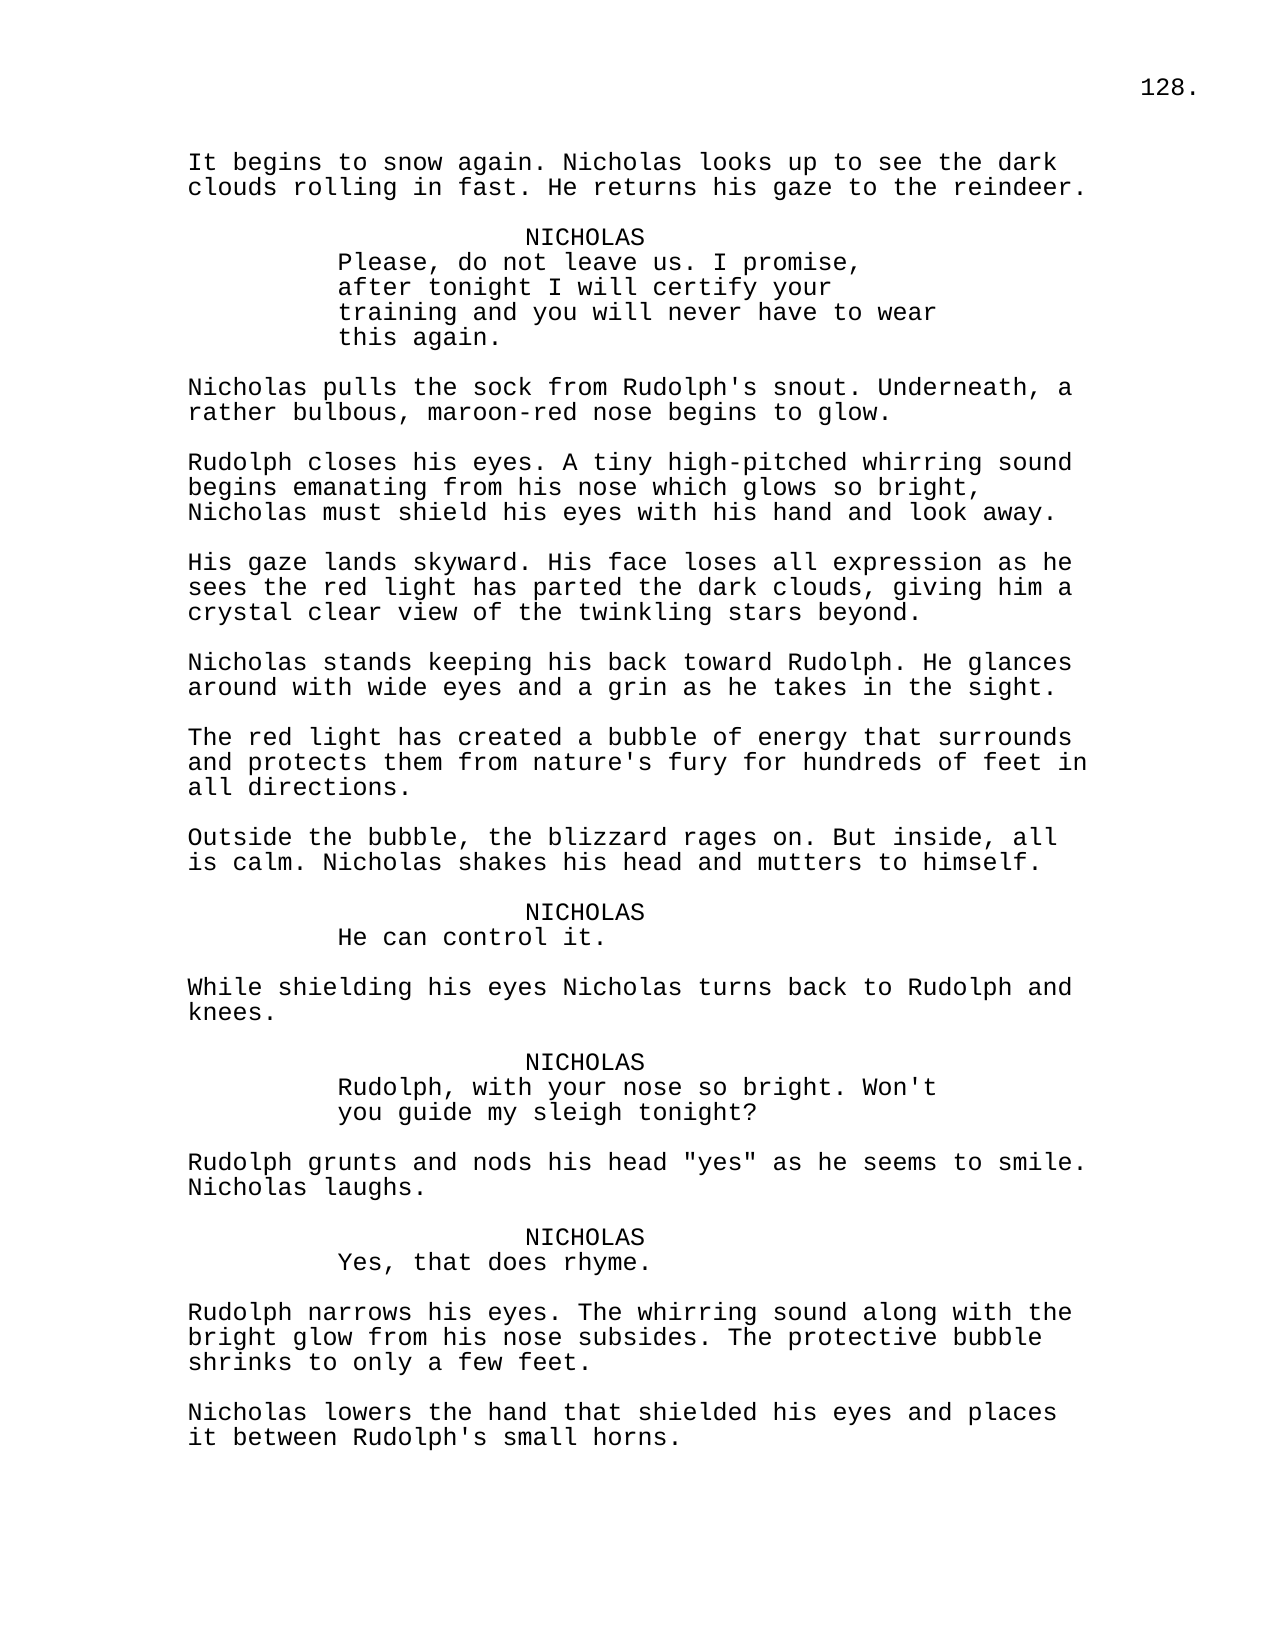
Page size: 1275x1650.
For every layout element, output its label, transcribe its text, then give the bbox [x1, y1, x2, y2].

text Rudolph grunts and nods his head "yes" as he seems to smile. Nicholas laughs. [187, 1150, 1087, 1200]
text Please, do not leave us. I promise, after tonight I will certify your training and you will never have to wear this again. [337, 250, 937, 350]
text Rudolph closes his eyes. A tiny high-pitched whirring sound begins emanating from his nose which glows so bright, Nicholas must shield his eyes with his hand and look away. [187, 450, 1087, 525]
text Nicholas [525, 900, 1087, 925]
text Nicholas [525, 1225, 1087, 1250]
text He can control it. [337, 925, 937, 950]
text Nicholas [525, 1050, 1087, 1075]
text Nicholas [525, 225, 1087, 250]
text Rudolph, with your nose so bright. Won't you guide my sleigh tonight? [337, 1075, 937, 1125]
text Nicholas stands keeping his back toward Rudolph. He glances around with wide eyes and a grin as he takes in the sight. [187, 650, 1087, 700]
text His gaze lands skyward. His face loses all expression as he sees the red light has parted the dark clouds, giving him a crystal clear view of the twinkling stars beyond. [187, 550, 1087, 625]
text Nicholas pulls the sock from Rudolph's snout. Underneath, a rather bulbous, maroon-red nose begins to glow. [187, 375, 1087, 425]
text The red light has created a bubble of energy that surrounds and protects them from nature's fury for hundreds of feet in all directions. [187, 725, 1087, 800]
text It begins to snow again. Nicholas looks up to see the dark clouds rolling in fast. He returns his gaze to the reindeer. [187, 150, 1087, 200]
text Outside the bubble, the blizzard rages on. But inside, all is calm. Nicholas shakes his head and mutters to himself. [187, 825, 1087, 875]
text While shielding his eyes Nicholas turns back to Rudolph and knees. [187, 975, 1087, 1025]
text Nicholas lowers the hand that shielded his eyes and places it between Rudolph's small horns. [187, 1400, 1087, 1450]
text Yes, that does rhyme. [337, 1250, 937, 1275]
text Rudolph narrows his eyes. The whirring sound along with the bright glow from his nose subsides. The protective bubble shrinks to only a few feet. [187, 1300, 1087, 1375]
